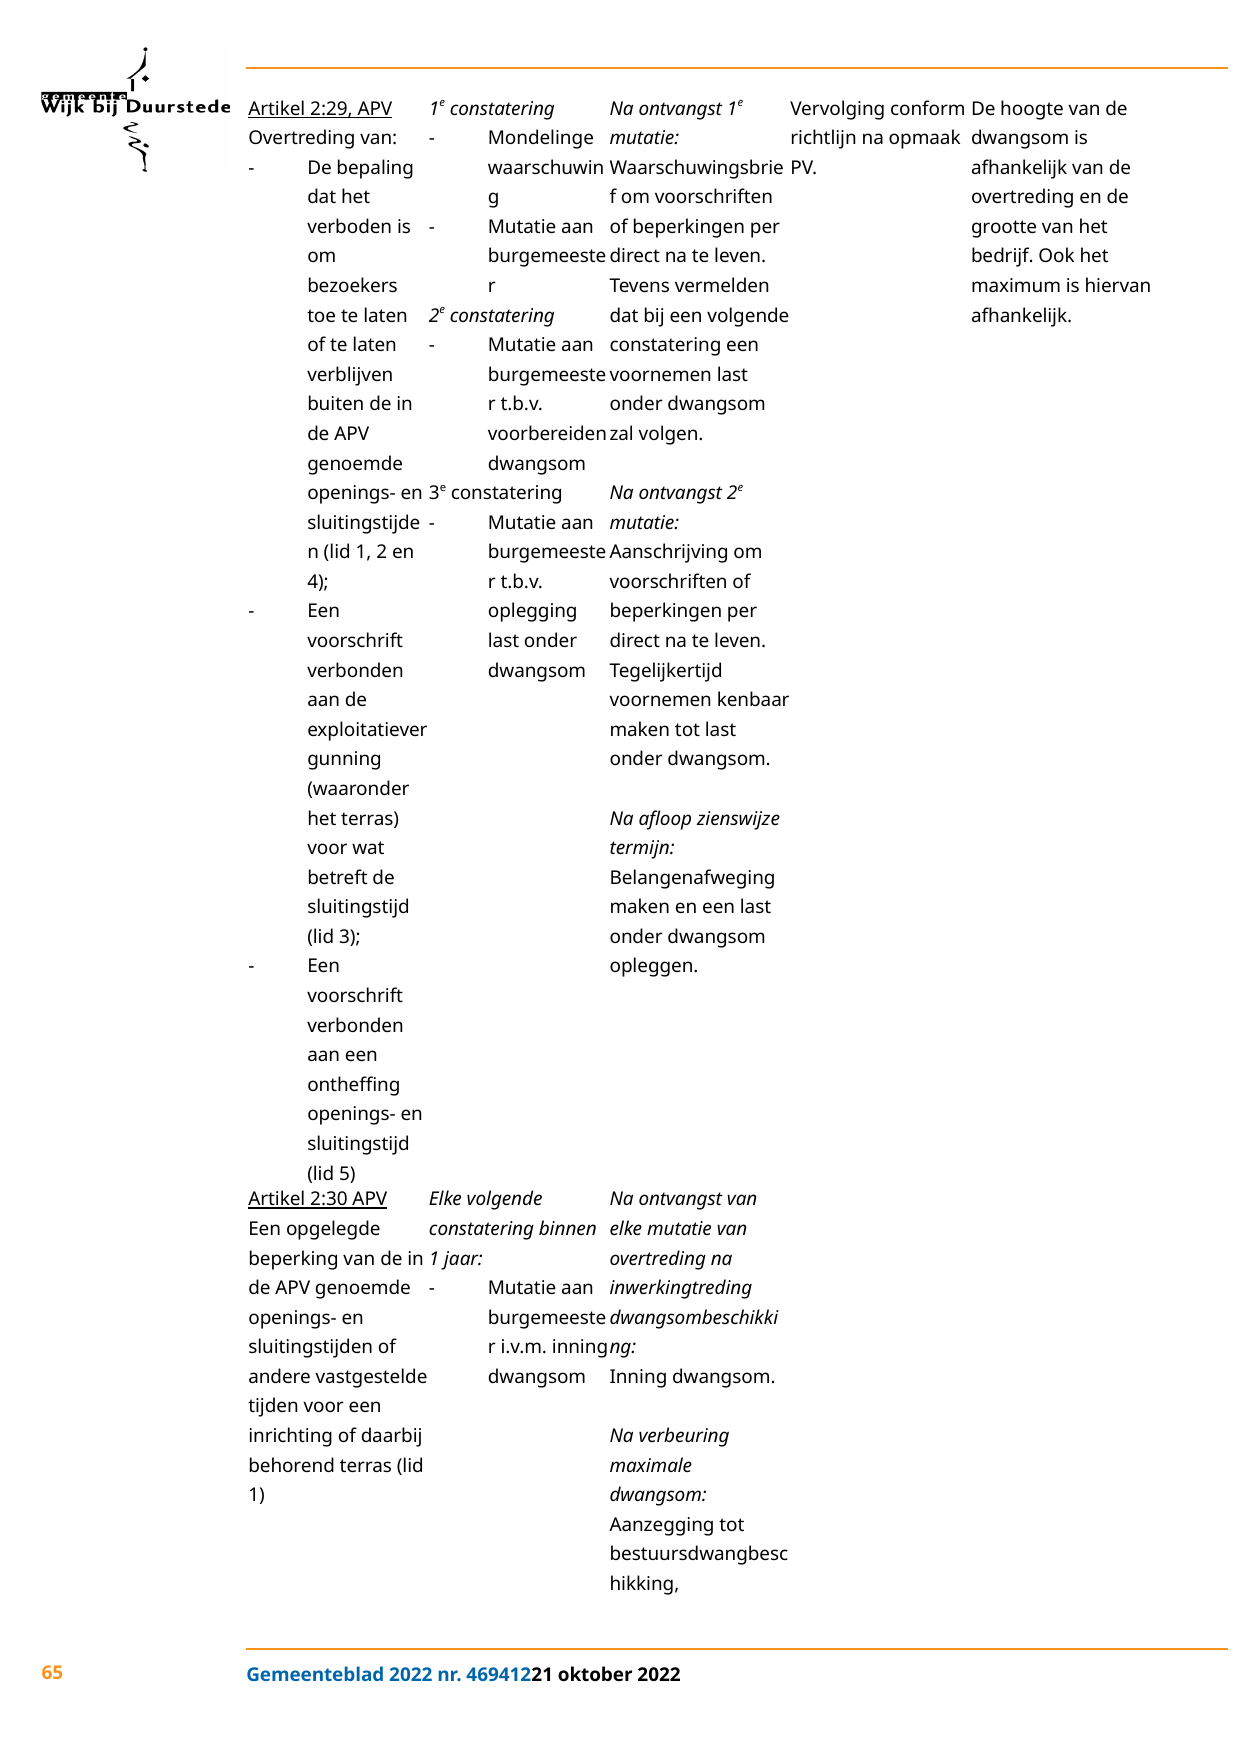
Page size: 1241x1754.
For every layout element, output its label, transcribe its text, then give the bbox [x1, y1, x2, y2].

table_cell Vervolging conform richtlijn na opmaak PV. [790, 95, 971, 1186]
table_cell De hoogte van de dwangsom is afhankelijk van de overtreding en de grootte van het bedrijf. Ook het maximum is hiervan afhankelijk. [971, 95, 1152, 1186]
table_cell [790, 1186, 971, 1596]
table_cell Na ontvangst van elke mutatie van overtreding na inwerkingtreding dwangsombeschikking: Inning dwangsom. Na verbeuring maximale dwangsom: Aanzegging tot bestuursdwangbeschikking, [609, 1186, 790, 1596]
table_cell Elke volgende constatering binnen 1 jaar: Mutatie aan burgemeester i.v.m. inning dwangsom [429, 1186, 609, 1596]
picture [41, 47, 231, 172]
table_cell Na ontvangst 1e mutatie: Waarschuwingsbrief om voorschriften of beperkingen per direct na te leven. Tevens vermelden dat bij een volgende constatering een voornemen last onder dwangsom zal volgen. Na ontvangst 2e mutatie: Aanschrijving om voorschriften of beperkingen per direct na te leven. Tegelijkertijd voornemen kenbaar maken tot last onder dwangsom. Na afloop zienswijze termijn: Belangenafweging maken en een last onder dwangsom opleggen. [609, 95, 790, 1186]
table_cell [971, 1186, 1152, 1596]
table_cell Artikel 2:29, APV Overtreding van: De bepaling dat het verboden is om bezoekers toe te laten of te laten verblijven buiten de in de APV genoemde openings- en sluitingstijden (lid 1, 2 en 4); Een voorschrift verbonden aan de exploitatievergunning (waaronder het terras) voor wat betreft de sluitingstijd (lid 3); Een voorschrift verbonden aan een ontheffing openings- en sluitingstijd (lid 5) [248, 95, 429, 1186]
table_cell Artikel 2:30 APV Een opgelegde beperking van de in de APV genoemde openings- en sluitingstijden of andere vastgestelde tijden voor een inrichting of daarbij behorend terras (lid 1) [248, 1186, 429, 1596]
table_cell 1e constatering Mondelinge waarschuwing Mutatie aan burgemeester 2e constatering Mutatie aan burgemeester t.b.v. voorbereiden dwangsom 3e constatering Mutatie aan burgemeester t.b.v. oplegging last onder dwangsom [429, 95, 609, 1186]
